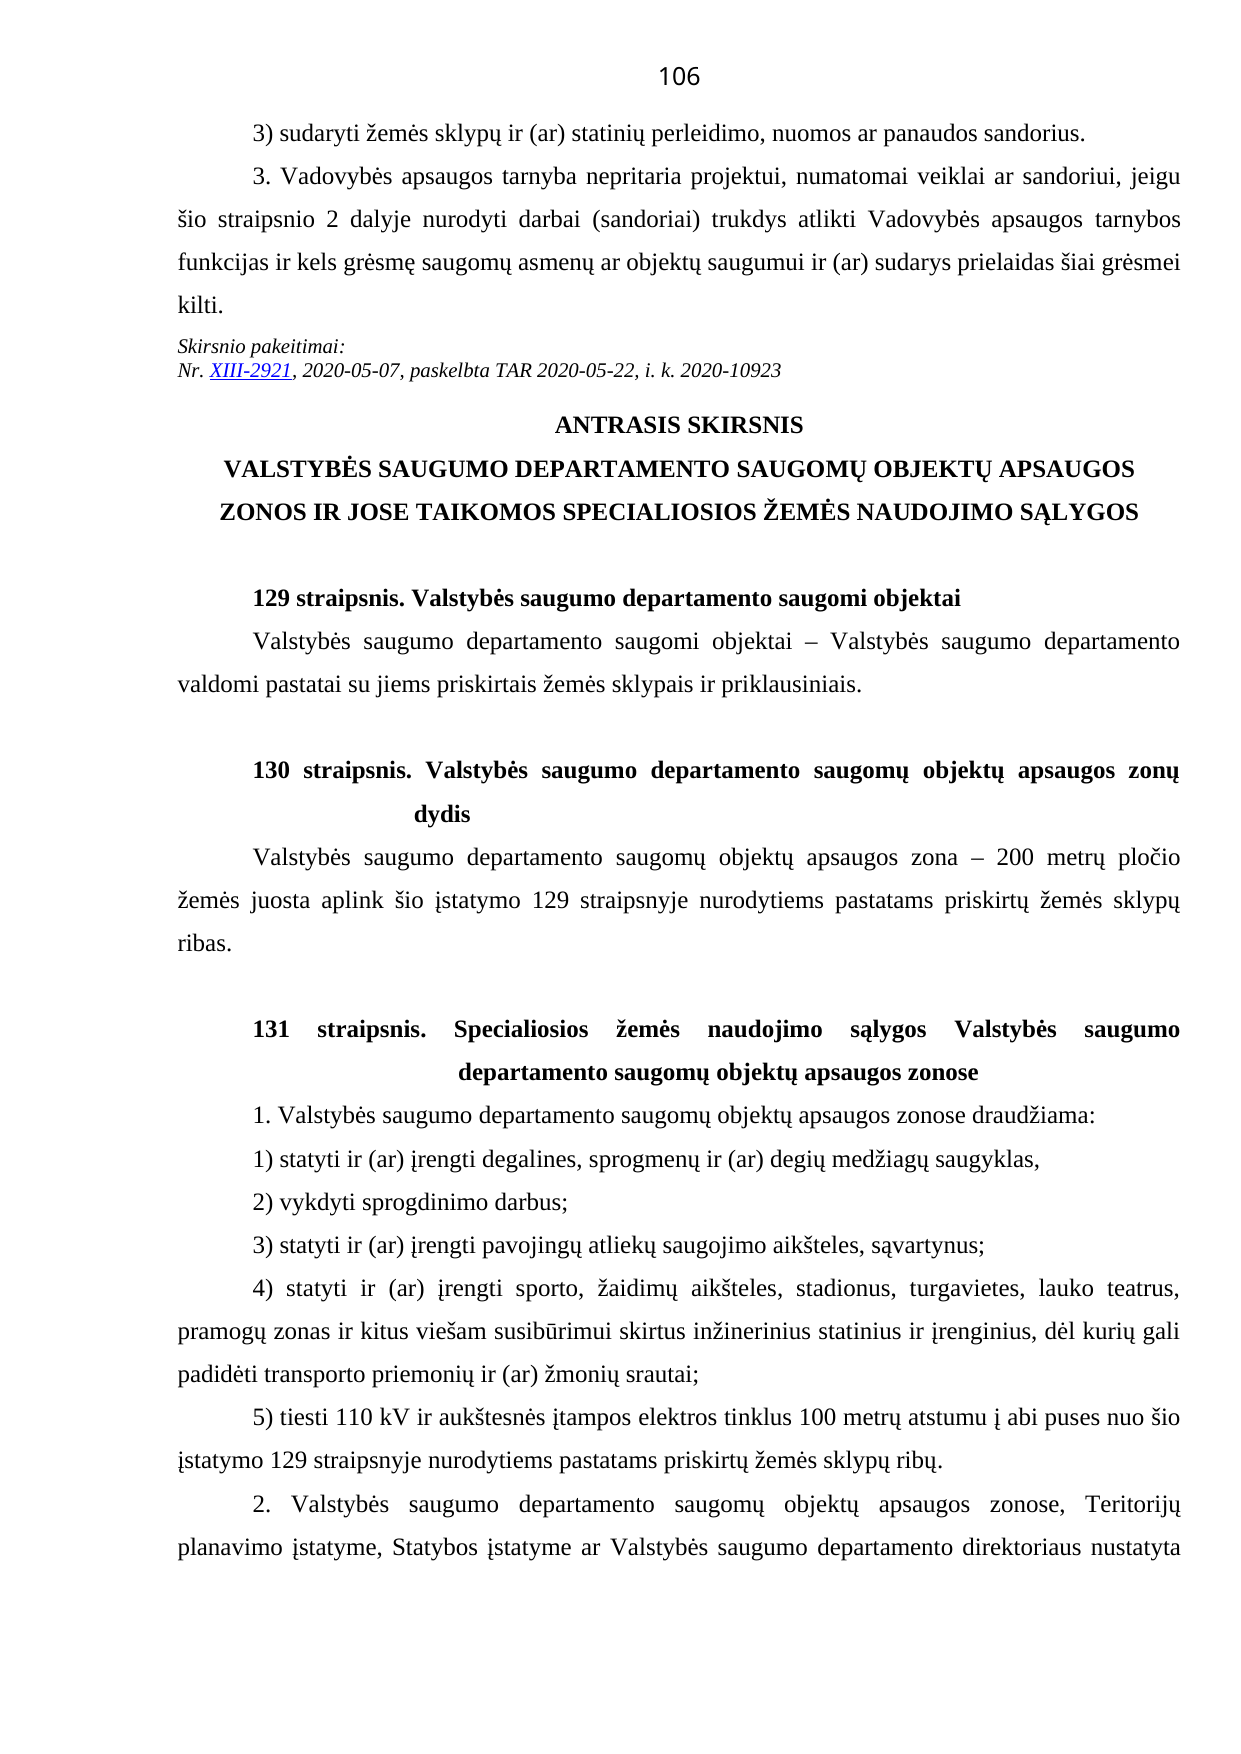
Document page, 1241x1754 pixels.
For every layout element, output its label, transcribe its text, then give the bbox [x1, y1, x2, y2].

text 1) statyti ir (ar) įrengti degalines, sprogmenų ir (ar) degių medžiagų saugyklas, [177, 1144, 1181, 1172]
text 130 straipsnis. Valstybės saugumo departamento saugomų objektų apsaugos zonų dydis [252, 756, 1181, 827]
text 129 straipsnis. Valstybės saugumo departamento saugomi objektai [177, 583, 1181, 612]
text 2. Valstybės saugumo departamento saugomų objektų apsaugos zonose, Teritorijų planavimo įstatyme, Statybos įstatyme ar Valstybės saugumo departamento direktoriaus nustatyta [177, 1489, 1181, 1561]
text 1. Valstybės saugumo departamento saugomų objektų apsaugos zonose draudžiama: [177, 1101, 1181, 1129]
text 5) tiesti 110 kV ir aukštesnės įtampos elektros tinklus 100 metrų atstumu į abi puses nuo šio įstatymo 129 straipsnyje nurodytiems pastatams priskirtų žemės sklypų ribų. [177, 1402, 1181, 1474]
text ANTRASIS SKIRSNIS [177, 411, 1181, 439]
text 3) statyti ir (ar) įrengti pavojingų atliekų saugojimo aikšteles, sąvartynus; [177, 1230, 1181, 1259]
text VALSTYBĖS SAUGUMO DEPARTAMENTO SAUGOMŲ OBJEKTŲ APSAUGOS ZONOS IR JOSE TAIKOMOS SPECIALIOSIOS ŽEMĖS NAUDOJIMO SĄLYGOS [177, 454, 1181, 526]
text 3) sudaryti žemės sklypų ir (ar) statinių perleidimo, nuomos ar panaudos sandorius. [177, 118, 1181, 147]
text Valstybės saugumo departamento saugomų objektų apsaugos zona – 200 metrų pločio žemės juosta aplink šio įstatymo 129 straipsnyje nurodytiems pastatams priskirtų žemės sklypų ribas. [177, 842, 1181, 957]
text 4) statyti ir (ar) įrengti sporto, žaidimų aikšteles, stadionus, turgavietes, lauko teatrus, pramogų zonas ir kitus viešam susibūrimui skirtus inžinerinius statinius ir įrenginius, dėl kurių gali padidėti transporto priemonių ir (ar) žmonių srautai; [177, 1273, 1181, 1388]
text 131 straipsnis. Specialiosios žemės naudojimo sąlygos Valstybės saugumo departamento saugomų objektų apsaugos zonose [252, 1014, 1181, 1086]
text Skirsnio pakeitimai: [177, 334, 1181, 358]
text 3. Vadovybės apsaugos tarnyba nepritaria projektui, numatomai veiklai ar sandoriui, jeigu šio straipsnio 2 dalyje nurodyti darbai (sandoriai) trukdys atlikti Vadovybės apsaugos tarnybos funkcijas ir kels grėsmę saugomų asmenų ar objektų saugumui ir (ar) sudarys prielaidas šiai grėsmei kilti. [177, 161, 1181, 319]
text Nr. XIII-2921, 2020-05-07, paskelbta TAR 2020-05-22, i. k. 2020-10923 [177, 358, 1181, 382]
text Valstybės saugumo departamento saugomi objektai – Valstybės saugumo departamento valdomi pastatai su jiems priskirtais žemės sklypais ir priklausiniais. [177, 626, 1181, 698]
text 2) vykdyti sprogdinimo darbus; [177, 1187, 1181, 1216]
